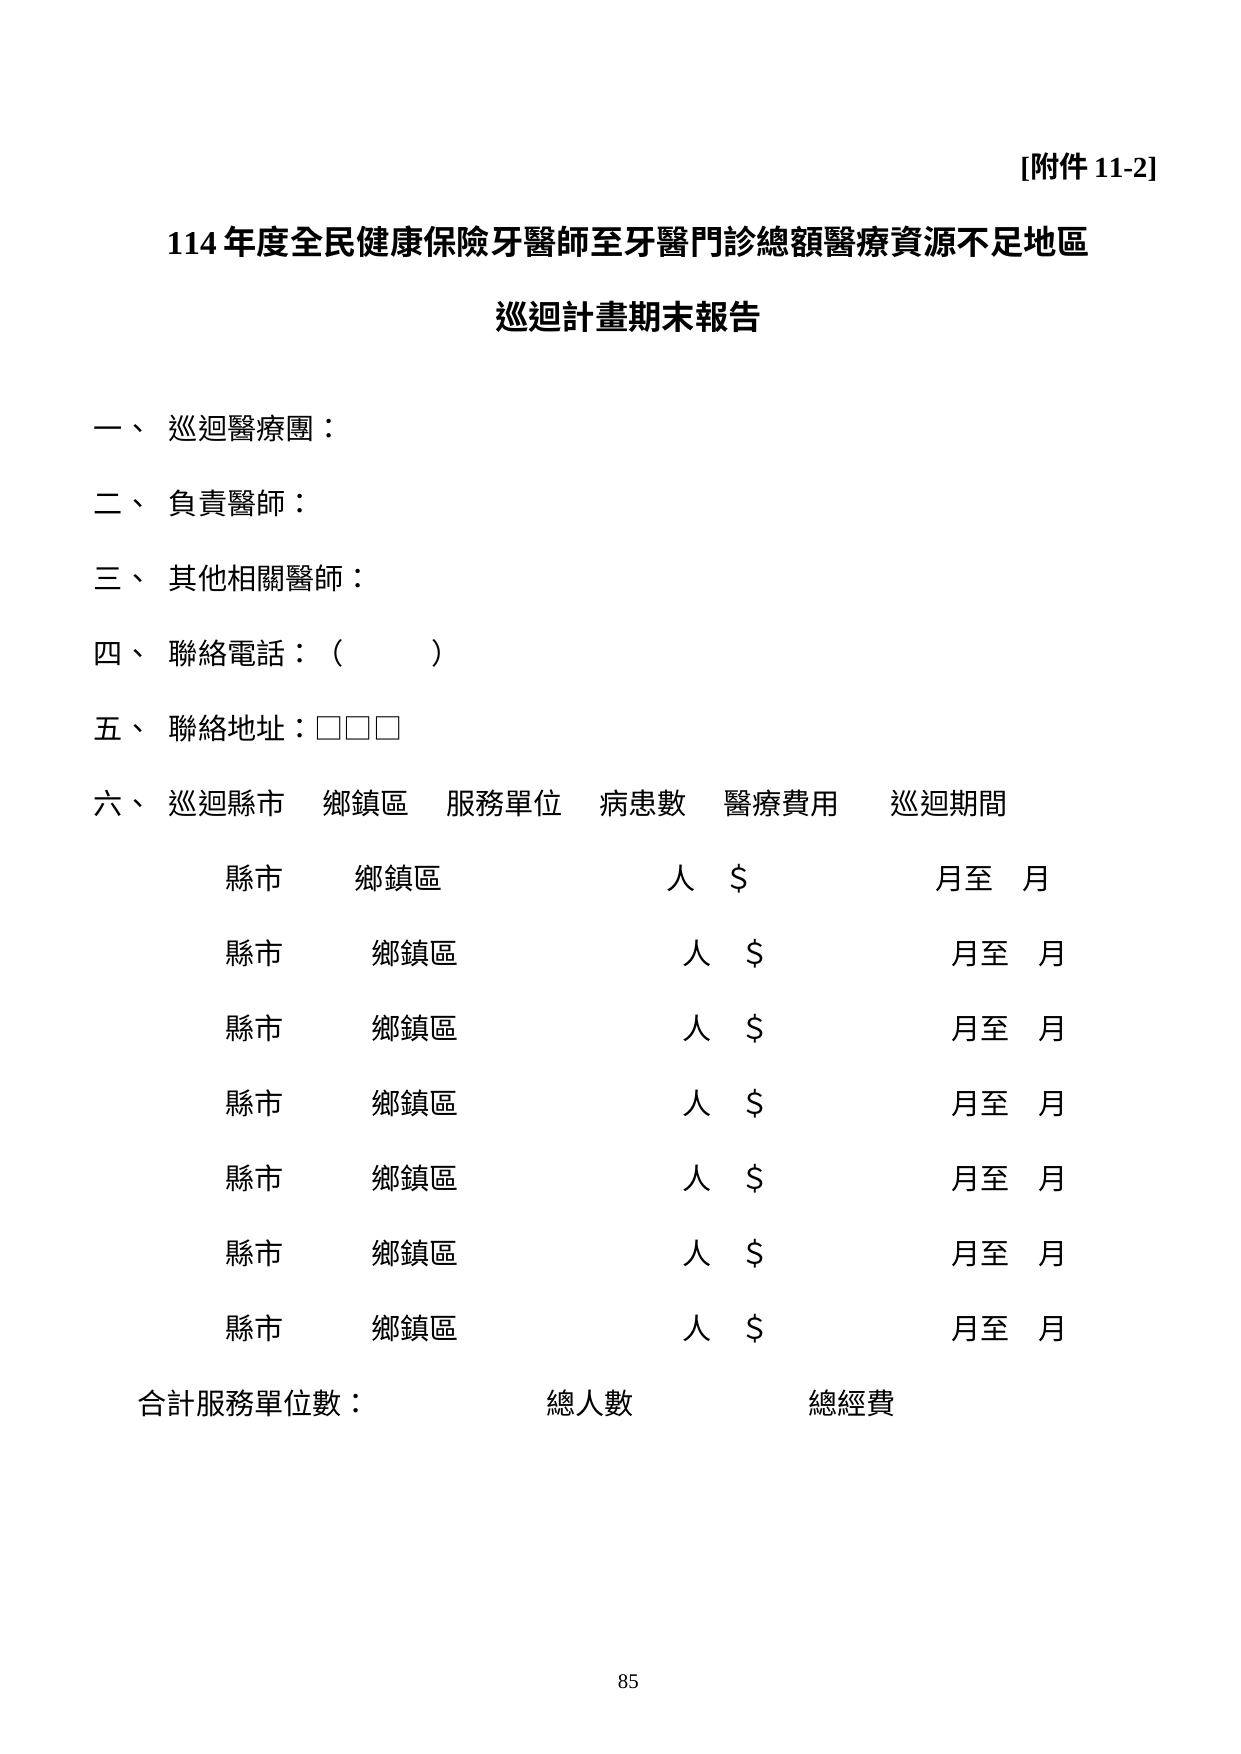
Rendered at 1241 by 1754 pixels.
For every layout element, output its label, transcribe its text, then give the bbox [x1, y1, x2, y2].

text 縣市 鄉鎮區 人 ＄ 月至 月 [94, 1064, 1230, 1139]
text 縣市 鄉鎮區 人 ＄ 月至 月 [94, 914, 1230, 989]
list 聯絡地址：□□□ [94, 689, 1162, 764]
list 巡迴縣市 鄉鎮區 服務單位 病患數 醫療費用 巡迴期間 [94, 764, 1162, 839]
text 巡迴計畫期末報告 [94, 277, 1162, 352]
text 合計服務單位數： 總人數 總經費 [94, 1364, 1230, 1439]
text 縣市 鄉鎮區 人 ＄ 月至 月 [94, 1289, 1230, 1364]
list 負責醫師： [94, 464, 1162, 539]
text 縣市 鄉鎮區 人 ＄ 月至 月 [94, 839, 1230, 914]
list 其他相關醫師： [94, 539, 1162, 614]
text 縣市 鄉鎮區 人 ＄ 月至 月 [94, 1139, 1230, 1214]
list 巡迴醫療團： [94, 389, 1162, 464]
text 縣市 鄉鎮區 人 ＄ 月至 月 [94, 1214, 1230, 1289]
list 聯絡電話：（ ） [94, 614, 1162, 689]
text 114年度全民健康保險牙醫師至牙醫門診總額醫療資源不足地區 [94, 202, 1162, 277]
text [附件11-2] [94, 127, 1157, 202]
text 縣市 鄉鎮區 人 ＄ 月至 月 [94, 989, 1230, 1064]
